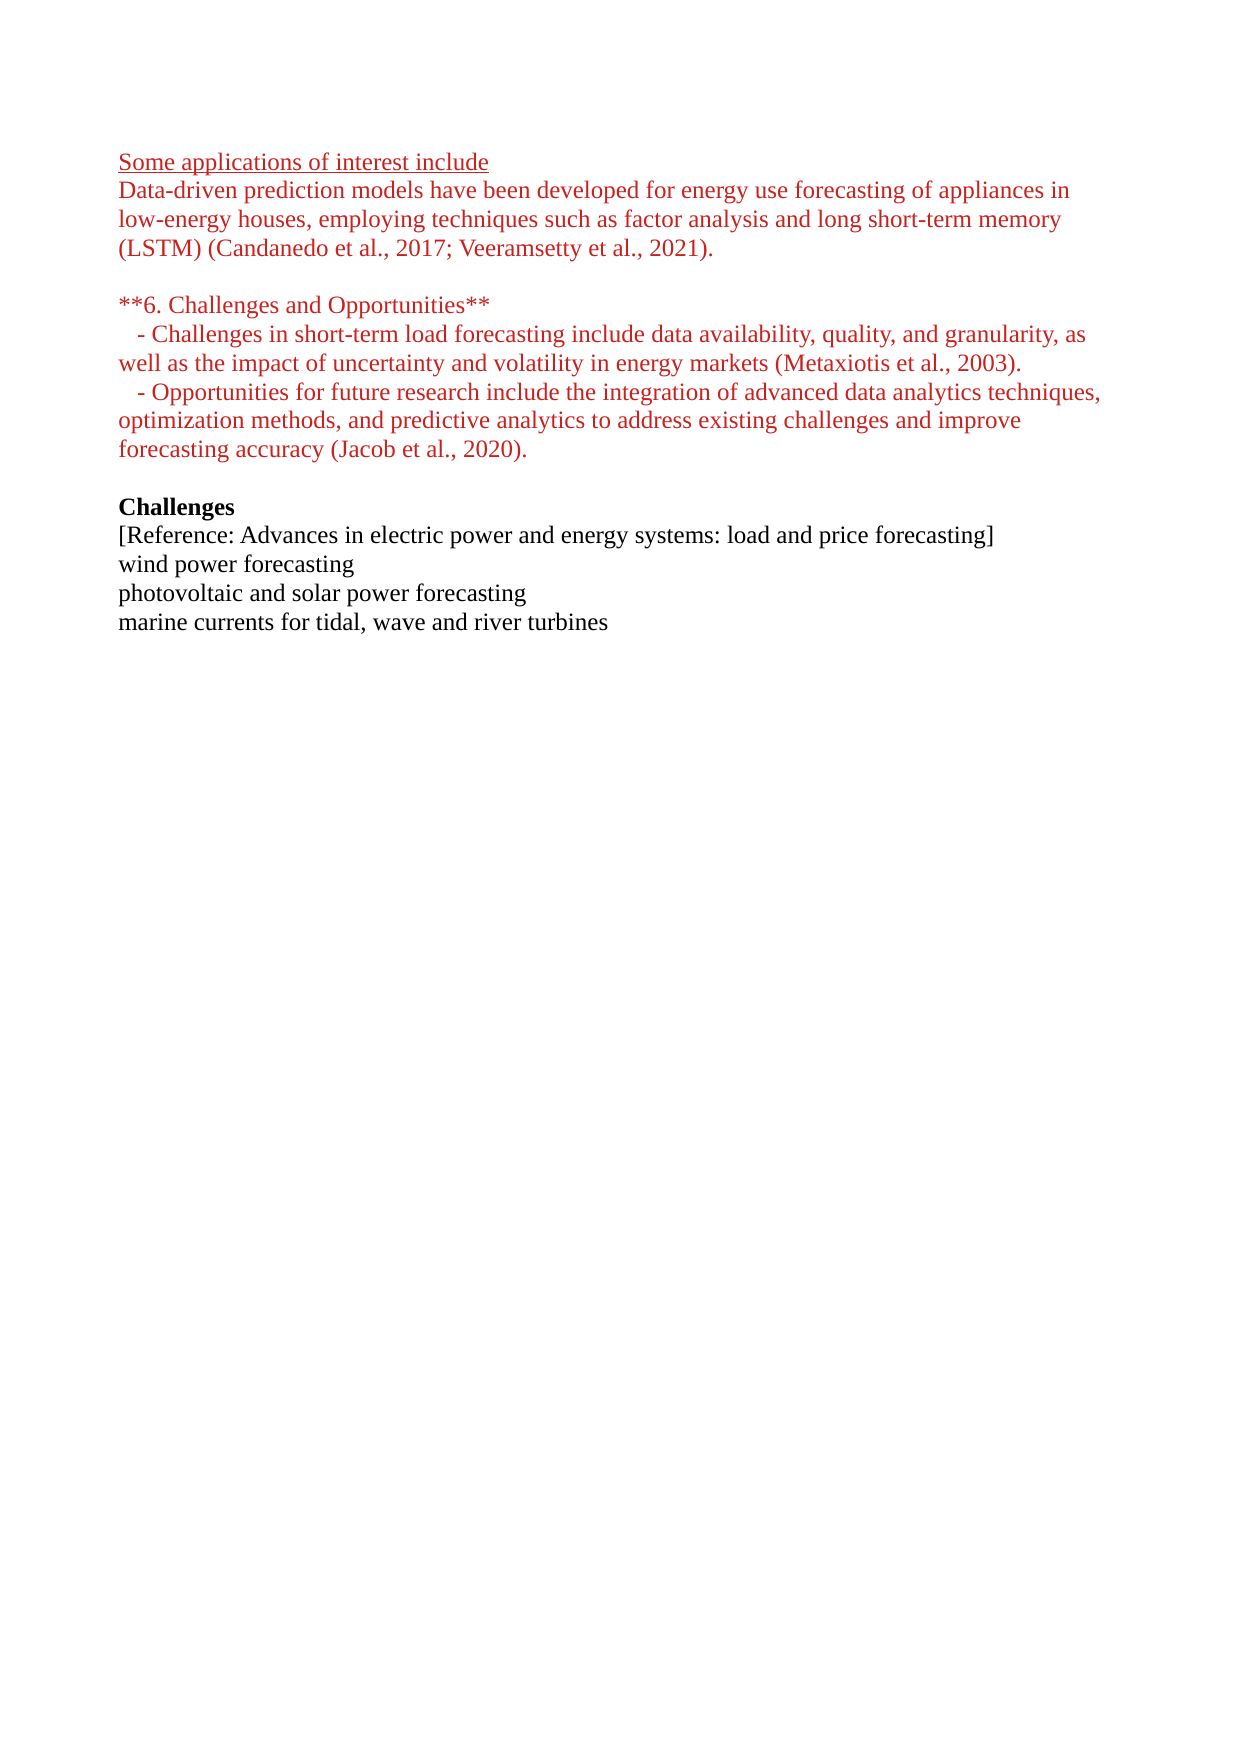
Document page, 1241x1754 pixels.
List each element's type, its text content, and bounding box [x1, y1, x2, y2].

text wind power forecasting [118, 549, 1122, 578]
text [Reference: Advances in electric power and energy systems: load and price forecasting] [118, 521, 1122, 549]
text photovoltaic and solar power forecasting [118, 578, 1122, 607]
text marine currents for tidal, wave and river turbines [118, 607, 1122, 636]
text Challenges [118, 492, 1122, 521]
text Some applications of interest include [118, 147, 1122, 176]
text **6. Challenges and Opportunities** - Challenges in short-term load forecasting include data availability, quality, and granularity, as well as the impact of uncertainty and volatility in energy markets (Metaxiotis et al., 2003). - Opportunities for future research include the integration of advanced data analytics techniques, optimization methods, and predictive analytics to address existing challenges and improve forecasting accuracy (Jacob et al., 2020). [118, 291, 1122, 492]
text Data-driven prediction models have been developed for energy use forecasting of appliances in low-energy houses, employing techniques such as factor analysis and long short-term memory (LSTM) (Candanedo et al., 2017; Veeramsetty et al., 2021). [118, 176, 1122, 262]
